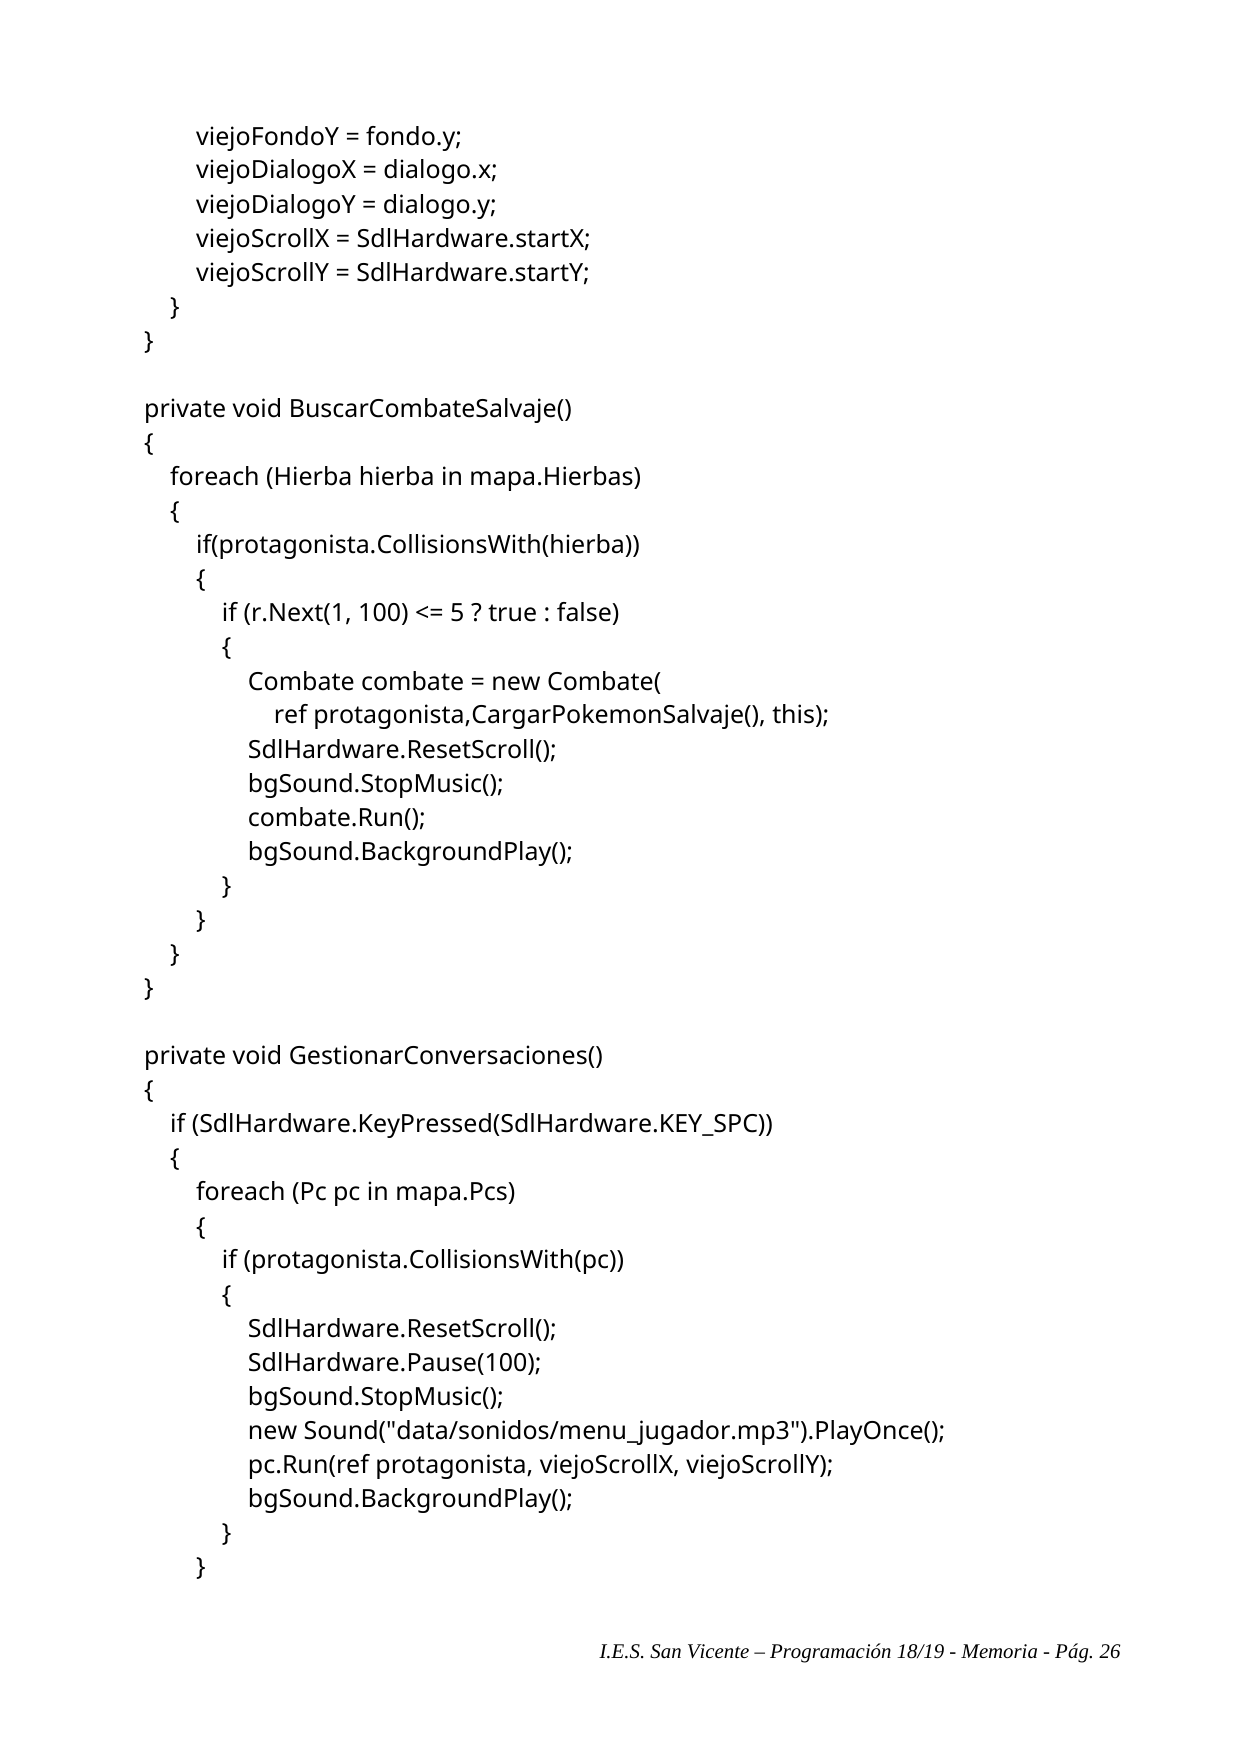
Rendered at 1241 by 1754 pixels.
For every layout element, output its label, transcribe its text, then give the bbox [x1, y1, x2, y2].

text foreach (Pc pc in mapa.Pcs) [118, 1174, 1122, 1208]
text { [118, 629, 1122, 663]
text viejoScrollX = SdlHardware.startX; [118, 220, 1122, 254]
text if(protagonista.CollisionsWith(hierba)) [118, 527, 1122, 561]
text SdlHardware.ResetScroll(); [118, 731, 1122, 765]
text { [118, 1140, 1122, 1174]
text if (r.Next(1, 100) <= 5 ? true : false) [118, 595, 1122, 629]
text viejoDialogoY = dialogo.y; [118, 186, 1122, 220]
text } [118, 288, 1122, 322]
text { [118, 493, 1122, 527]
text } [118, 1515, 1122, 1549]
text viejoFondoY = fondo.y; [118, 118, 1122, 152]
text bgSound.StopMusic(); [118, 1378, 1122, 1412]
text viejoDialogoX = dialogo.x; [118, 152, 1122, 186]
text { [118, 425, 1122, 459]
text } [118, 867, 1122, 902]
text bgSound.BackgroundPlay(); [118, 833, 1122, 867]
text new Sound("data/sonidos/menu_jugador.mp3").PlayOnce(); [118, 1412, 1122, 1447]
text bgSound.BackgroundPlay(); [118, 1481, 1122, 1515]
text Combate combate = new Combate( [118, 663, 1122, 697]
text } [118, 322, 1122, 357]
text } [118, 1549, 1122, 1583]
text { [118, 1208, 1122, 1242]
text SdlHardware.Pause(100); [118, 1344, 1122, 1378]
text foreach (Hierba hierba in mapa.Hierbas) [118, 459, 1122, 493]
text SdlHardware.ResetScroll(); [118, 1310, 1122, 1344]
text bgSound.StopMusic(); [118, 765, 1122, 799]
text { [118, 1072, 1122, 1106]
text if (protagonista.CollisionsWith(pc)) [118, 1242, 1122, 1276]
text } [118, 902, 1122, 936]
text { [118, 561, 1122, 595]
text ref protagonista,CargarPokemonSalvaje(), this); [118, 697, 1122, 731]
text } [118, 936, 1122, 970]
text private void BuscarCombateSalvaje() [118, 391, 1122, 425]
text combate.Run(); [118, 799, 1122, 833]
text { [118, 1276, 1122, 1310]
text private void GestionarConversaciones() [118, 1038, 1122, 1072]
text viejoScrollY = SdlHardware.startY; [118, 254, 1122, 288]
text } [118, 970, 1122, 1004]
text if (SdlHardware.KeyPressed(SdlHardware.KEY_SPC)) [118, 1106, 1122, 1140]
text pc.Run(ref protagonista, viejoScrollX, viejoScrollY); [118, 1447, 1122, 1481]
